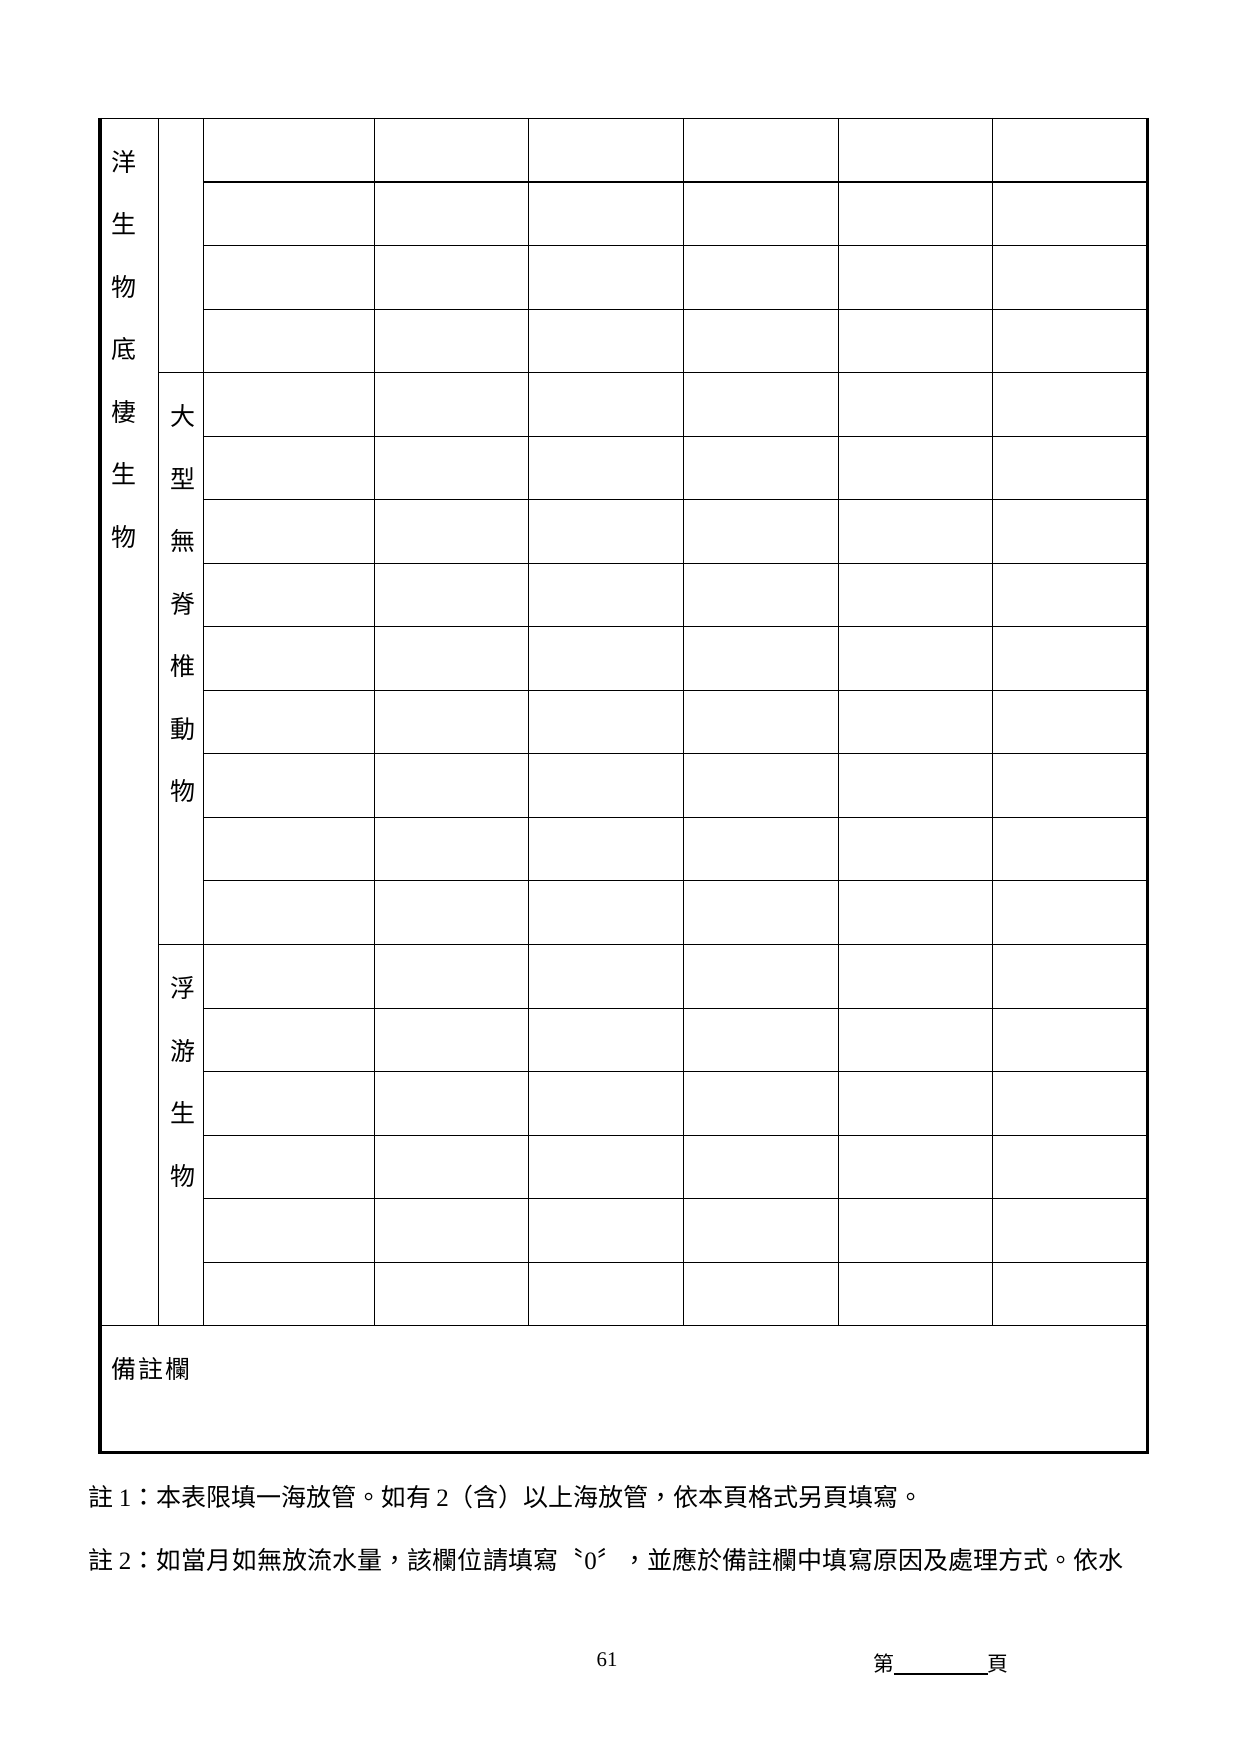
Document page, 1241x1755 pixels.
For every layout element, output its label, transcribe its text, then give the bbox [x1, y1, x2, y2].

table_cell [529, 1009, 683, 1071]
table_cell [204, 500, 374, 563]
table_cell [375, 310, 528, 372]
table_cell [684, 500, 838, 563]
table_cell [204, 818, 374, 880]
table_cell [375, 437, 528, 499]
table_cell [204, 627, 374, 690]
table_cell [993, 754, 1146, 817]
table_cell [839, 1199, 992, 1262]
table_cell [684, 754, 838, 817]
table_cell [839, 1072, 992, 1134]
table_cell [529, 373, 683, 436]
table_cell [375, 1136, 528, 1198]
table_cell [684, 564, 838, 626]
table_cell [684, 183, 838, 245]
text 註2：如當月如無放流水量，該欄位請填寫〝0〞，並應於備註欄中填寫原因及處理方式。依水 [89, 1517, 1125, 1579]
table_cell [839, 881, 992, 944]
table_cell [839, 119, 992, 181]
table_cell [684, 1263, 838, 1325]
table_cell [375, 373, 528, 436]
table_cell [839, 627, 992, 690]
table_cell [204, 564, 374, 626]
table_cell [684, 119, 838, 181]
table_cell [375, 1009, 528, 1071]
table_cell [993, 310, 1146, 372]
table_cell [684, 246, 838, 308]
table_cell [529, 1199, 683, 1262]
table_cell [993, 437, 1146, 499]
table_cell [375, 691, 528, 753]
table_cell [684, 691, 838, 753]
table_cell [684, 1136, 838, 1198]
table_cell [993, 1009, 1146, 1071]
table_cell [204, 310, 374, 372]
table_cell [839, 1136, 992, 1198]
table_cell [204, 691, 374, 753]
table_cell [529, 881, 683, 944]
table_cell [529, 945, 683, 1007]
table_cell [204, 119, 374, 181]
table_cell [375, 1072, 528, 1134]
table_cell [204, 183, 374, 245]
table_cell [839, 691, 992, 753]
table_cell [375, 818, 528, 880]
table_cell [375, 754, 528, 817]
table_cell [993, 1136, 1146, 1198]
table_cell [529, 691, 683, 753]
table_cell [993, 1072, 1146, 1134]
table_cell [839, 183, 992, 245]
table_cell [529, 500, 683, 563]
table_cell [993, 691, 1146, 753]
table_cell [375, 183, 528, 245]
table_cell [204, 1072, 374, 1134]
table_cell [375, 627, 528, 690]
table_cell [993, 119, 1146, 181]
table_cell [839, 500, 992, 563]
table_cell [684, 945, 838, 1007]
table_cell [529, 1072, 683, 1134]
table_cell [204, 881, 374, 944]
table_cell [529, 754, 683, 817]
table_cell [529, 1136, 683, 1198]
table_cell [529, 119, 683, 181]
table_cell [204, 1009, 374, 1071]
table_cell [529, 564, 683, 626]
table_cell [839, 310, 992, 372]
table_cell [993, 945, 1146, 1007]
table_cell [529, 183, 683, 245]
table_cell [839, 246, 992, 308]
table_cell [993, 183, 1146, 245]
table_cell [839, 564, 992, 626]
table_cell [684, 818, 838, 880]
table_cell [529, 1263, 683, 1325]
table_cell [993, 246, 1146, 308]
table_cell [375, 246, 528, 308]
table_cell [839, 754, 992, 817]
table_cell [993, 373, 1146, 436]
table_cell [204, 1199, 374, 1262]
table_cell [529, 246, 683, 308]
table_cell [529, 437, 683, 499]
table_cell 大型無脊椎動物 [159, 373, 203, 944]
table_cell [684, 881, 838, 944]
table_cell 備註欄 [102, 1326, 1146, 1451]
table_cell [684, 1072, 838, 1134]
table_cell [993, 881, 1146, 944]
table_cell [993, 1263, 1146, 1325]
table_cell [204, 754, 374, 817]
table_cell [204, 945, 374, 1007]
table_cell [159, 119, 203, 372]
table_cell [375, 500, 528, 563]
table_cell [839, 437, 992, 499]
table_cell [375, 945, 528, 1007]
table_cell [684, 373, 838, 436]
table_cell [204, 1263, 374, 1325]
table_cell [684, 1009, 838, 1071]
table_cell [204, 1136, 374, 1198]
table_cell [529, 627, 683, 690]
table_cell [204, 246, 374, 308]
table_cell [375, 1199, 528, 1262]
table_cell [684, 627, 838, 690]
table_cell [204, 373, 374, 436]
table_cell [993, 564, 1146, 626]
table_cell [993, 500, 1146, 563]
table_cell [375, 1263, 528, 1325]
table_cell [375, 881, 528, 944]
table_cell 洋生物底棲生物 [102, 119, 158, 1325]
table_cell [839, 373, 992, 436]
table_cell [375, 564, 528, 626]
table_cell [993, 818, 1146, 880]
table_cell [204, 437, 374, 499]
table_cell [839, 818, 992, 880]
table_cell [684, 1199, 838, 1262]
table_cell [839, 1009, 992, 1071]
table_cell [684, 437, 838, 499]
table_cell 浮游生物 [159, 945, 203, 1325]
text 註1：本表限填一海放管。如有2（含）以上海放管，依本頁格式另頁填寫。 [89, 1454, 1125, 1517]
table_cell [684, 310, 838, 372]
table_cell [839, 1263, 992, 1325]
table_cell [839, 945, 992, 1007]
table_cell [529, 818, 683, 880]
table_cell [375, 119, 528, 181]
table_cell [993, 1199, 1146, 1262]
table_cell [529, 310, 683, 372]
table_cell [993, 627, 1146, 690]
